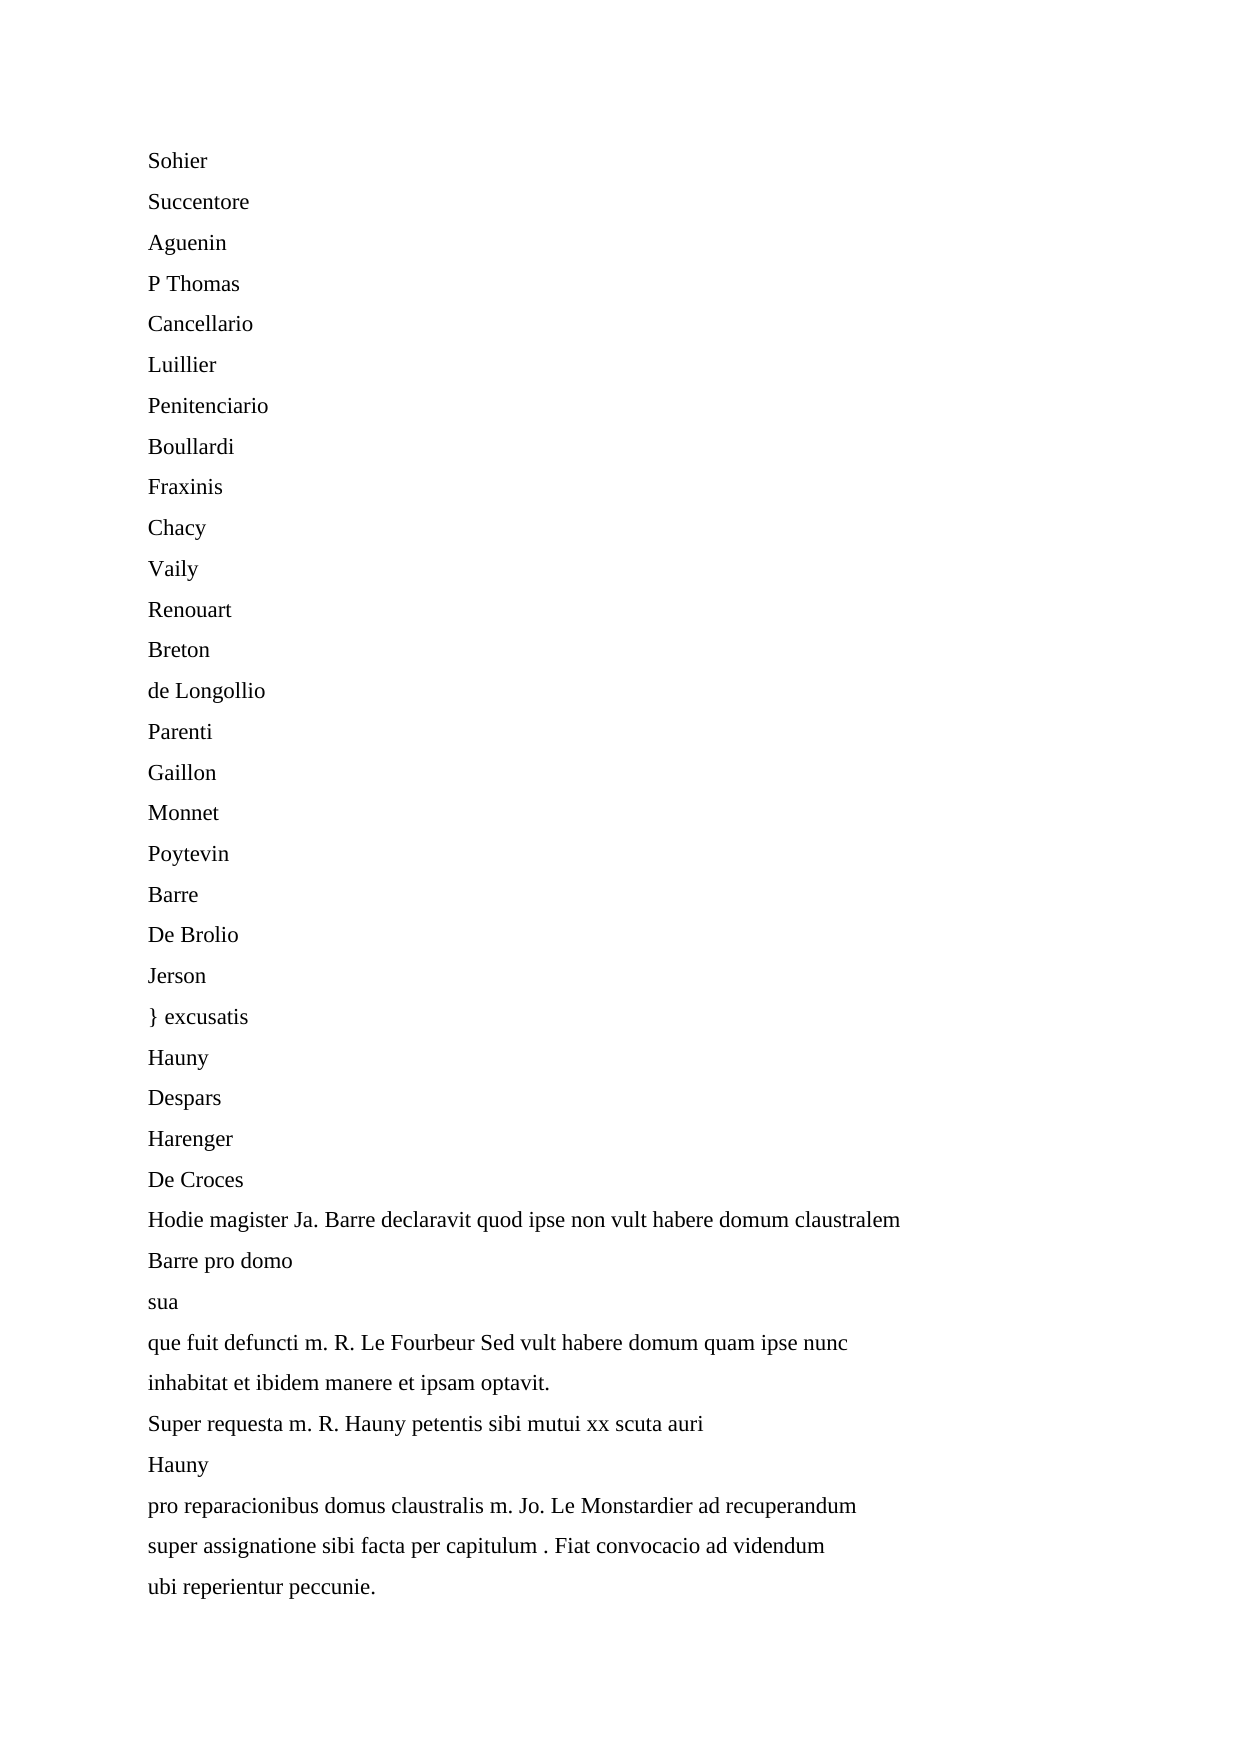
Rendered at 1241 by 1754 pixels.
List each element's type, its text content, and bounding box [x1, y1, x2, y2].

text Harenger [148, 1125, 1093, 1151]
text Monnet [148, 799, 1093, 826]
text super assignatione sibi facta per capitulum . Fiat convocacio ad videndum [148, 1532, 1093, 1559]
text Aguenin [148, 229, 1093, 255]
text Boullardi [148, 433, 1093, 459]
text Barre pro domo [148, 1247, 1093, 1274]
text Hauny [148, 1451, 1093, 1477]
text Parenti [148, 718, 1093, 744]
text que fuit defuncti m. R. Le Fourbeur Sed vult habere domum quam ipse nunc [148, 1329, 1093, 1355]
text de Longollio [148, 677, 1093, 703]
text inhabitat et ibidem manere et ipsam optavit. [148, 1369, 1093, 1396]
text pro reparacionibus domus claustralis m. Jo. Le Monstardier ad recuperandum [148, 1492, 1093, 1518]
text Succentore [148, 188, 1093, 215]
text ubi reperientur peccunie. [148, 1573, 1093, 1599]
text Cancellario [148, 311, 1093, 337]
text Despars [148, 1084, 1093, 1111]
text Penitenciario [148, 392, 1093, 418]
text Gaillon [148, 758, 1093, 785]
text Super requesta m. R. Hauny petentis sibi mutui xx scuta auri [148, 1410, 1093, 1437]
text Jerson [148, 962, 1093, 988]
text Hodie magister Ja. Barre declaravit quod ipse non vult habere domum claustralem [148, 1207, 1093, 1233]
text Sohier [148, 148, 1093, 174]
text } excusatis [148, 1003, 1093, 1029]
text Breton [148, 636, 1093, 663]
text Chacy [148, 514, 1093, 541]
text Vaily [148, 555, 1093, 581]
text Fraxinis [148, 473, 1093, 500]
text Barre [148, 881, 1093, 907]
text De Brolio [148, 921, 1093, 948]
text P Thomas [148, 270, 1093, 296]
text Hauny [148, 1044, 1093, 1070]
text De Croces [148, 1166, 1093, 1192]
text sua [148, 1288, 1093, 1314]
text Poytevin [148, 840, 1093, 866]
text Luillier [148, 351, 1093, 378]
text Renouart [148, 596, 1093, 622]
